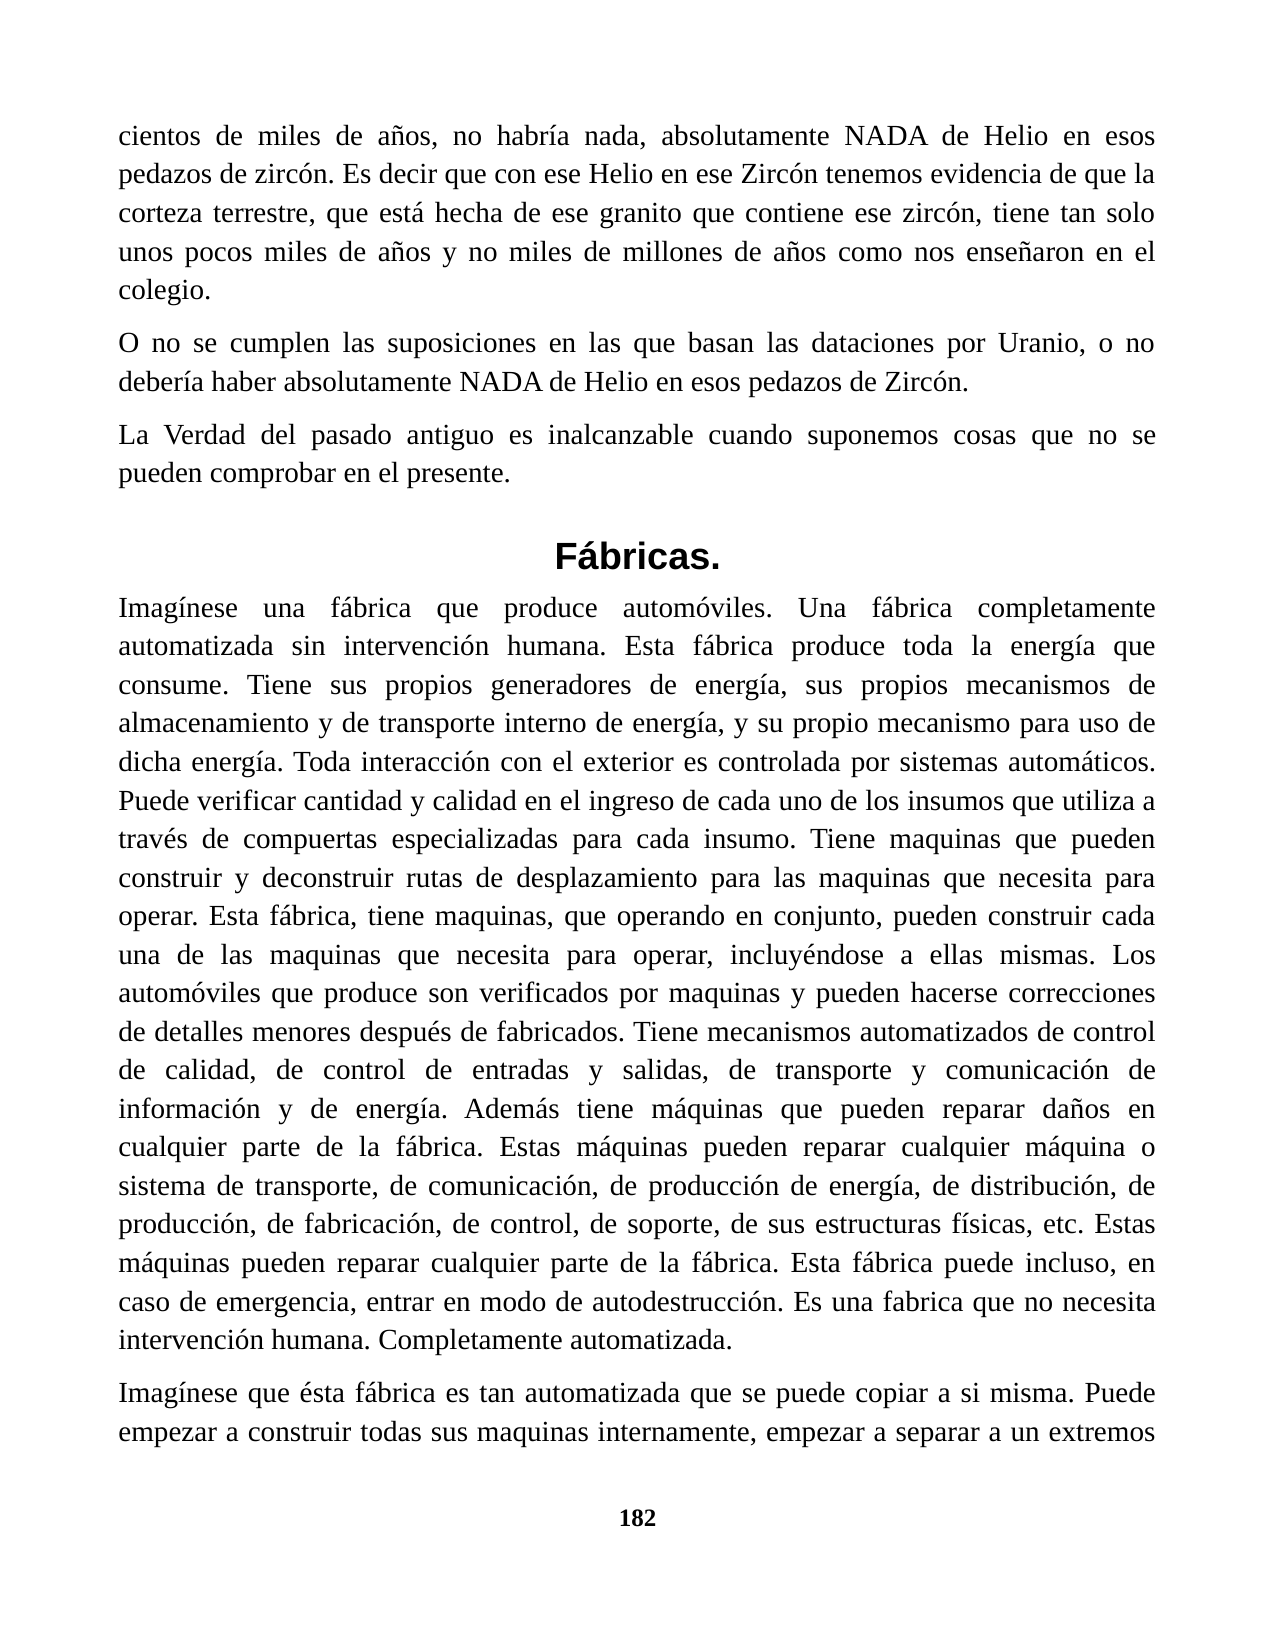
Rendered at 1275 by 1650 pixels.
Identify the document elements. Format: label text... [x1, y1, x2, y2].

subtitle Fábricas. [118, 534, 1157, 577]
text Imagínese que ésta fábrica es tan automatizada que se puede copiar a si misma. Puede empezar a construir todas sus maquinas internamente, empezar a separar a un extremos [118, 1375, 1157, 1447]
text cientos de miles de años, no habría nada, absolutamente NADA de Helio en esos pedazos de zircón. Es decir que con ese Helio en ese Zircón tenemos evidencia de que la corteza terrestre, que está hecha de ese granito que contiene ese zircón, tiene tan solo unos pocos miles de años y no miles de millones de años como nos enseñaron en el colegio. [118, 118, 1157, 306]
text La Verdad del pasado antiguo es inalcanzable cuando suponemos cosas que no se pueden comprobar en el presente. [118, 417, 1157, 489]
text O no se cumplen las suposiciones en las que basan las dataciones por Uranio, o no debería haber absolutamente NADA de Helio en esos pedazos de Zircón. [118, 325, 1157, 397]
text Imagínese una fábrica que produce automóviles. Una fábrica completamente automatizada sin intervención humana. Esta fábrica produce toda la energía que consume. Tiene sus propios generadores de energía, sus propios mecanismos de almacenamiento y de transporte interno de energía, y su propio mecanismo para uso de dicha energía. Toda interacción con el exterior es controlada por sistemas automáticos. Puede verificar cantidad y calidad en el ingreso de cada uno de los insumos que utiliza a través de compuertas especializadas para cada insumo. Tiene maquinas que pueden construir y deconstruir rutas de desplazamiento para las maquinas que necesita para operar. Esta fábrica, tiene maquinas, que operando en conjunto, pueden construir cada una de las maquinas que necesita para operar, incluyéndose a ellas mismas. Los automóviles que produce son verificados por maquinas y pueden hacerse correcciones de detalles menores después de fabricados. Tiene mecanismos automatizados de control de calidad, de control de entradas y salidas, de transporte y comunicación de información y de energía. Además tiene máquinas que pueden reparar daños en cualquier parte de la fábrica. Estas máquinas pueden reparar cualquier máquina o sistema de transporte, de comunicación, de producción de energía, de distribución, de producción, de fabricación, de control, de soporte, de sus estructuras físicas, etc. Estas máquinas pueden reparar cualquier parte de la fábrica. Esta fábrica puede incluso, en caso de emergencia, entrar en modo de autodestrucción. Es una fabrica que no necesita intervención humana. Completamente automatizada. [118, 590, 1157, 1356]
